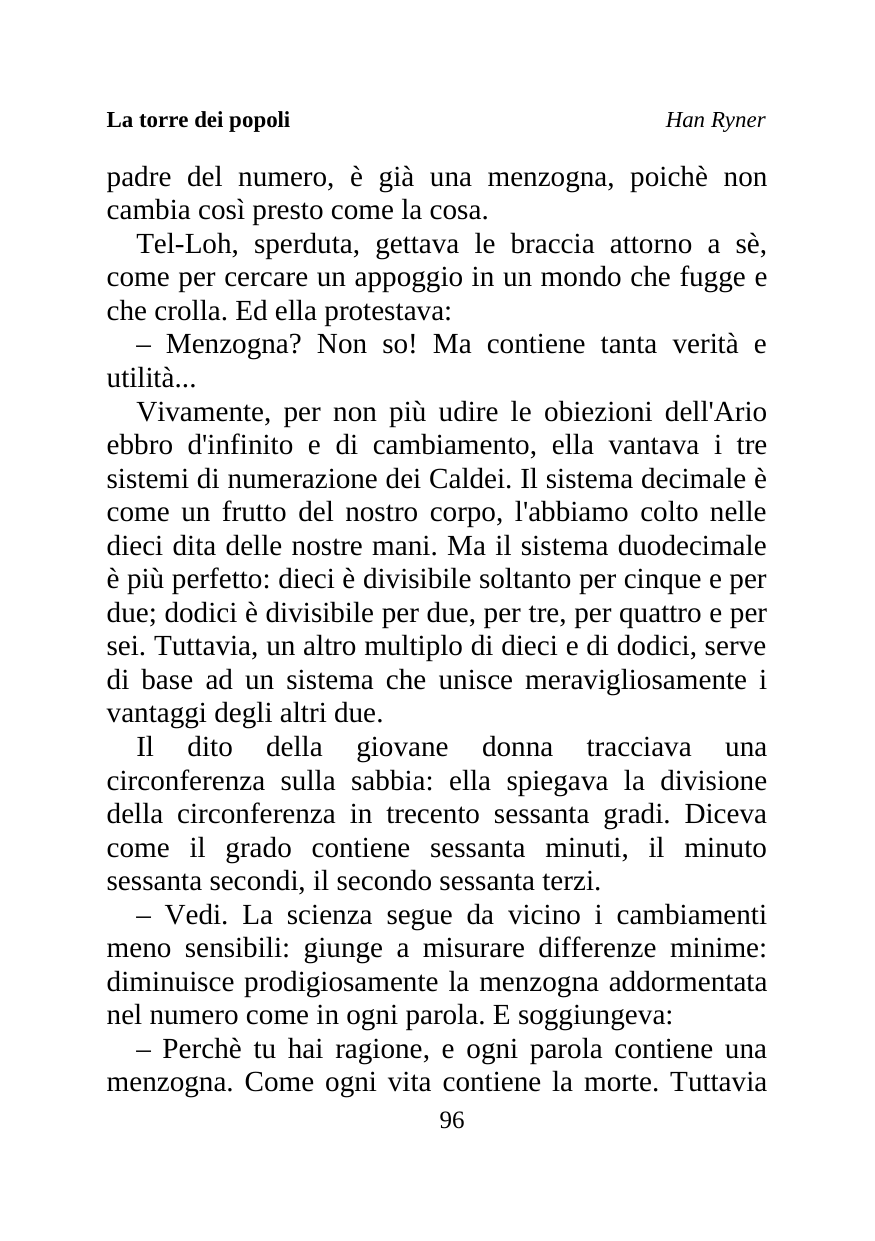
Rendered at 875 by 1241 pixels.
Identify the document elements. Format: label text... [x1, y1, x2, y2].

text Il dito della giovane donna tracciava una circonferenza sulla sabbia: ella spiegava la divisione della circonferenza in trecento sessanta gradi. Diceva come il grado contiene sessanta minuti, il minuto sessanta secondi, il secondo sessanta terzi. [106, 729, 768, 897]
text – Perchè tu hai ragione, e ogni parola contiene una menzogna. Come ogni vita contiene la morte. Tuttavia [106, 1031, 768, 1098]
text Vivamente, per non più udire le obiezioni dell'Ario ebbro d'infinito e di cambiamento, ella vantava i tre sistemi di numerazione dei Caldei. Il sistema decimale è come un frutto del nostro corpo, l'abbiamo colto nelle dieci dita delle nostre mani. Ma il sistema duodecimale è più perfetto: dieci è divisibile soltanto per cinque e per due; dodici è divisibile per due, per tre, per quattro e per sei. Tuttavia, un altro multiplo di dieci e di dodici, serve di base ad un sistema che unisce meravigliosamente i vantaggi degli altri due. [106, 394, 768, 729]
text – Vedi. La scienza segue da vicino i cambiamenti meno sensibili: giunge a misurare differenze minime: diminuisce prodigiosamente la menzogna addormentata nel numero come in ogni parola. E soggiungeva: [106, 897, 768, 1031]
text padre del numero, è già una menzogna, poichè non cambia così presto come la cosa. [106, 159, 768, 226]
text – Menzogna? Non so! Ma contiene tanta verità e utilità... [106, 327, 768, 394]
text Tel-Loh, sperduta, gettava le braccia attorno a sè, come per cercare un appoggio in un mondo che fugge e che crolla. Ed ella protestava: [106, 226, 768, 327]
